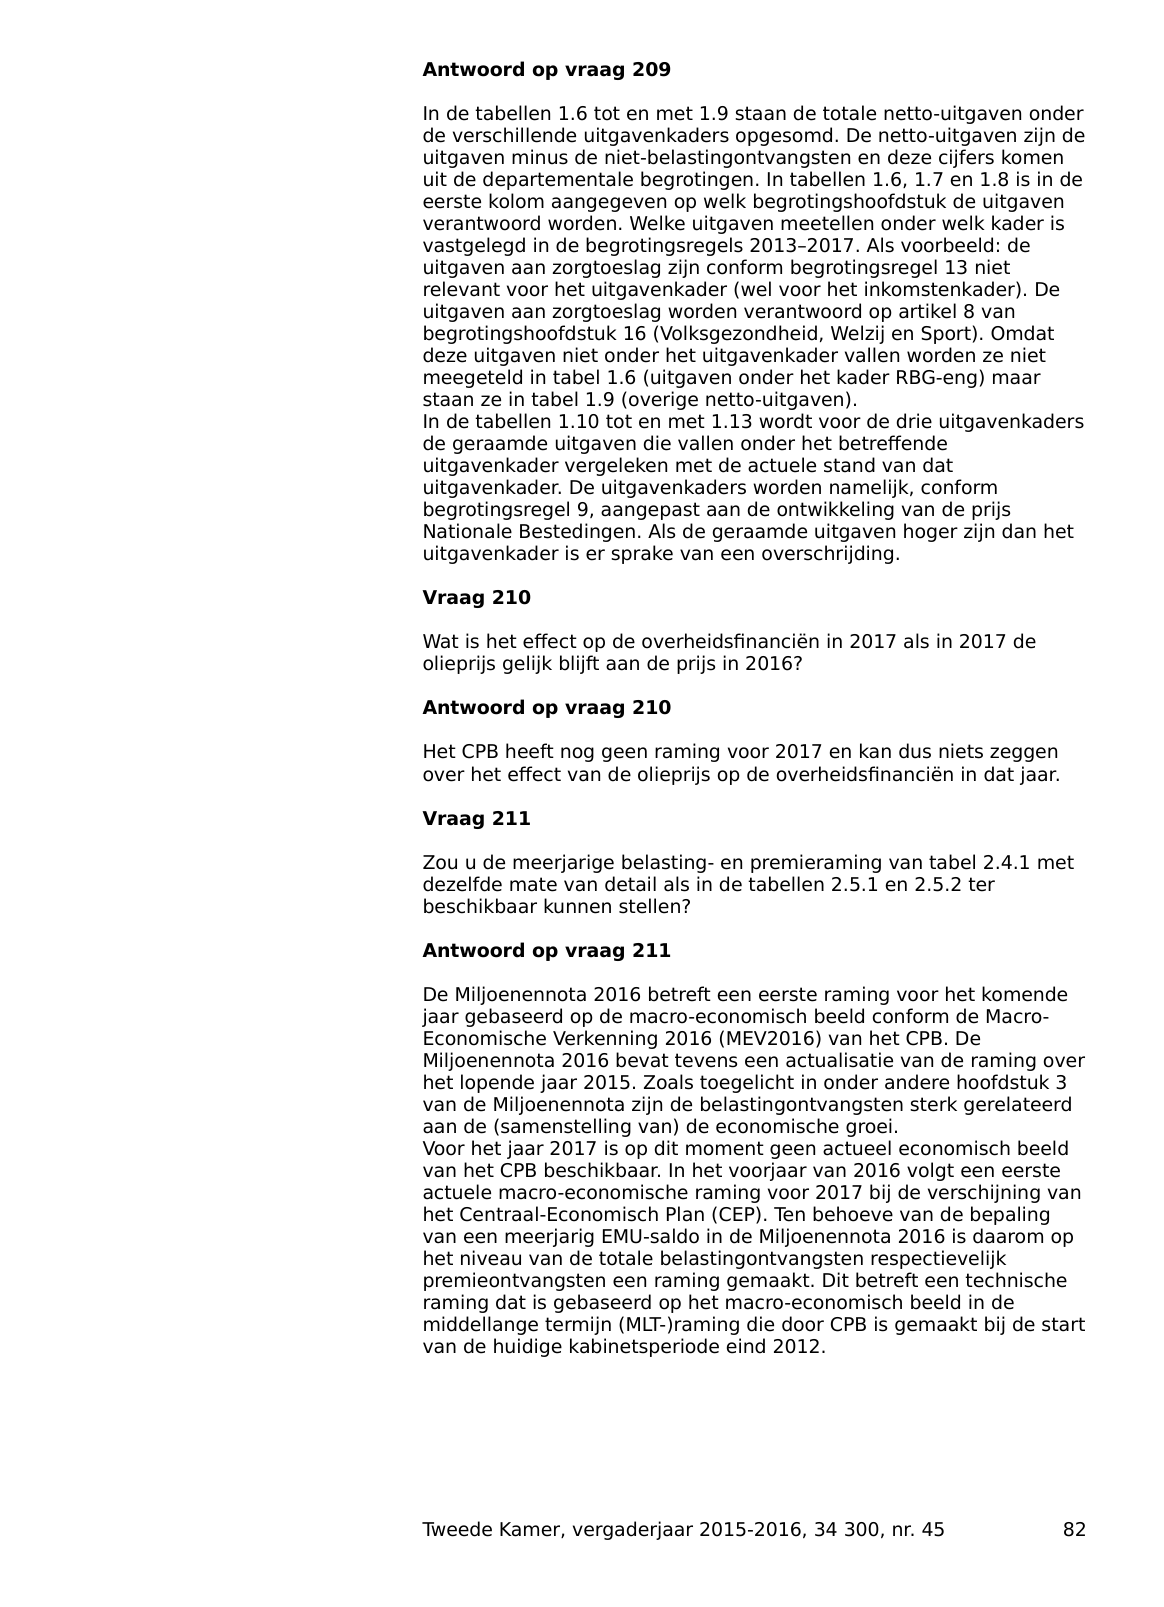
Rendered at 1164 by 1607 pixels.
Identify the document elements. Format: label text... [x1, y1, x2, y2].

text Voor het jaar 2017 is op dit moment geen actueel economisch beeld van het CPB beschikbaar. In het voorjaar van 2016 volgt een eerste actuele macro-economische raming voor 2017 bij de verschijning van het Centraal-Economisch Plan (CEP). Ten behoeve van de bepaling van een meerjarig EMU-saldo in de Miljoenennota 2016 is daarom op het niveau van de totale belastingontvangsten respectievelijk premieontvangsten een raming gemaakt. Dit betreft een technische raming dat is gebaseerd op het macro-economisch beeld in de middellange termijn (MLT-)raming die door CPB is gemaakt bij de start van de huidige kabinetsperiode eind 2012. [422, 1138, 1087, 1358]
text In de tabellen 1.6 tot en met 1.9 staan de totale netto-uitgaven onder de verschillende uitgavenkaders opgesomd. De netto-uitgaven zijn de uitgaven minus de niet-belastingontvangsten en deze cijfers komen uit de departementale begrotingen. In tabellen 1.6, 1.7 en 1.8 is in de eerste kolom aangegeven op welk begrotingshoofdstuk de uitgaven verantwoord worden. Welke uitgaven meetellen onder welk kader is vastgelegd in de begrotingsregels 2013–2017. Als voorbeeld: de uitgaven aan zorgtoeslag zijn conform begrotingsregel 13 niet relevant voor het uitgavenkader (wel voor het inkomstenkader). De uitgaven aan zorgtoeslag worden verantwoord op artikel 8 van begrotingshoofdstuk 16 (Volksgezondheid, Welzij en Sport). Omdat deze uitgaven niet onder het uitgavenkader vallen worden ze niet meegeteld in tabel 1.6 (uitgaven onder het kader RBG-eng) maar staan ze in tabel 1.9 (overige netto-uitgaven). [422, 103, 1087, 411]
text De Miljoenennota 2016 betreft een eerste raming voor het komende jaar gebaseerd op de macro-economisch beeld conform de Macro-Economische Verkenning 2016 (MEV2016) van het CPB. De Miljoenennota 2016 bevat tevens een actualisatie van de raming over het lopende jaar 2015. Zoals toegelicht in onder andere hoofdstuk 3 van de Miljoenennota zijn de belastingontvangsten sterk gerelateerd aan de (samenstelling van) de economische groei. [422, 984, 1087, 1138]
text Het CPB heeft nog geen raming voor 2017 en kan dus niets zeggen over het effect van de olieprijs op de overheidsfinanciën in dat jaar. [422, 741, 1087, 785]
subtitle Vraag 210 [422, 587, 1087, 609]
subtitle Vraag 211 [422, 808, 1087, 829]
text Wat is het effect op de overheidsfinanciën in 2017 als in 2017 de olieprijs gelijk blijft aan de prijs in 2016? [422, 631, 1087, 675]
text Zou u de meerjarige belasting- en premieraming van tabel 2.4.1 met dezelfde mate van detail als in de tabellen 2.5.1 en 2.5.2 ter beschikbaar kunnen stellen? [422, 852, 1087, 918]
subtitle Antwoord op vraag 211 [422, 940, 1087, 962]
subtitle Antwoord op vraag 209 [422, 59, 1087, 81]
text In de tabellen 1.10 tot en met 1.13 wordt voor de drie uitgavenkaders de geraamde uitgaven die vallen onder het betreffende uitgavenkader vergeleken met de actuele stand van dat uitgavenkader. De uitgavenkaders worden namelijk, conform begrotingsregel 9, aangepast aan de ontwikkeling van de prijs Nationale Bestedingen. Als de geraamde uitgaven hoger zijn dan het uitgavenkader is er sprake van een overschrijding. [422, 411, 1087, 565]
subtitle Antwoord op vraag 210 [422, 697, 1087, 719]
